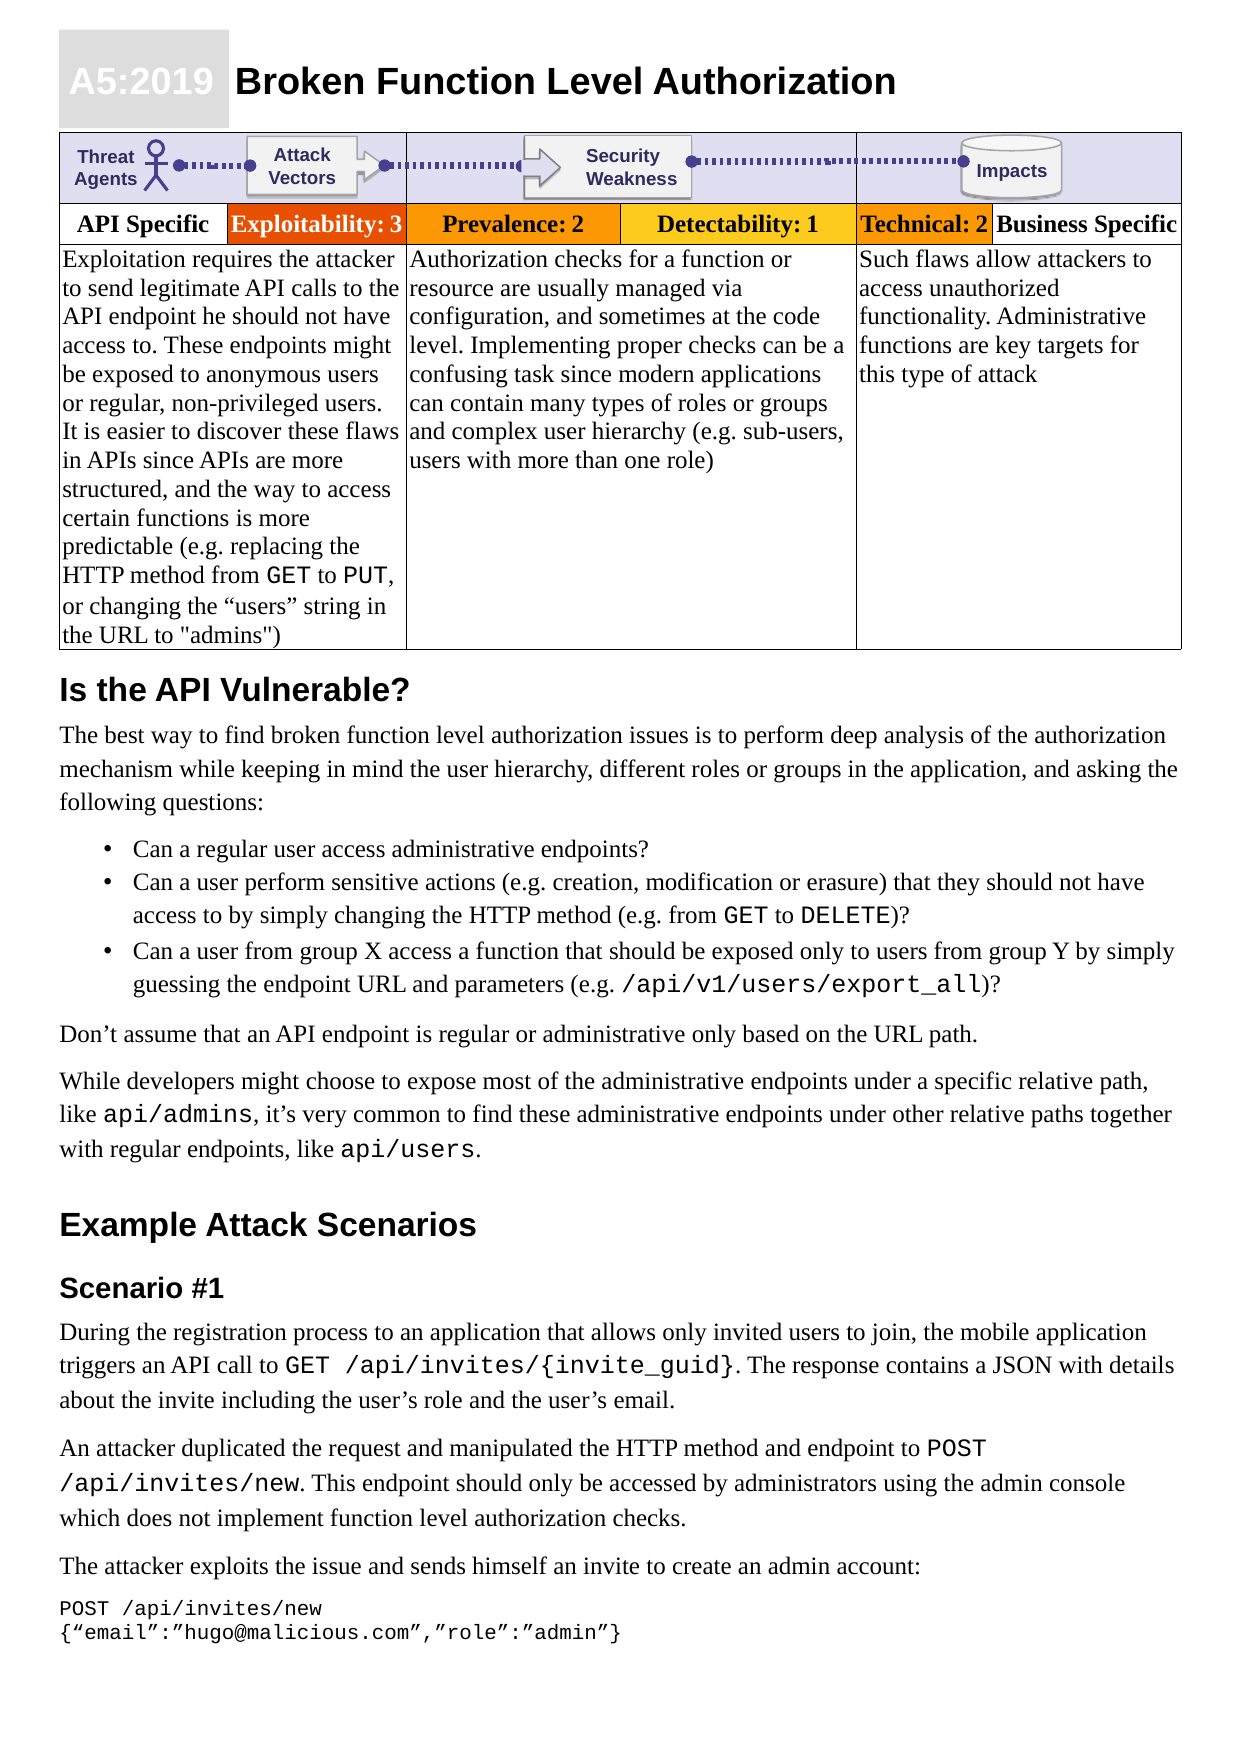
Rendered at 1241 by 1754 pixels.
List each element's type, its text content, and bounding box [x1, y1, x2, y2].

table_cell Exploitability: 3 [228, 204, 406, 244]
table_header [620, 133, 856, 203]
subtitle Example Attack Scenarios [59, 1205, 1181, 1244]
list Can a user from group X access a function that should be exposed only to users from group Y by simply guessing the endpoint URL and parameters (e.g. /api/v1/users/export_all)? [103, 936, 1181, 999]
text The best way to find broken function level authorization issues is to perform deep analysis of the authorization mechanism while keeping in mind the user hierarchy, different roles or groups in the application, and asking the following questions: [59, 721, 1181, 815]
table_header [992, 133, 1181, 203]
table_cell Exploitation requires the attacker to send legitimate API calls to the API endpoint he should not have access to. These endpoints might be exposed to anonymous users or regular, non-privileged users. It is easier to discover these flaws in APIs since APIs are more structured, and the way to access certain functions is more predictable (e.g. replacing the HTTP method from GET to PUT, or changing the “users” string in the URL to "admins") [60, 245, 406, 648]
table_cell Authorization checks for a function or resource are usually managed via configuration, and sometimes at the code level. Implementing proper checks can be a confusing task since modern applications can contain many types of roles or groups and complex user hierarchy (e.g. sub-users, users with more than one role) [407, 245, 856, 648]
table_cell Such flaws allow attackers to access unauthorized functionality. Administrative functions are key targets for this type of attack [857, 245, 1181, 648]
table_cell API Specific [60, 204, 227, 244]
text Don’t assume that an API endpoint is regular or administrative only based on the URL path. [59, 1019, 1181, 1047]
text During the registration process to an application that allows only invited users to join, the mobile application triggers an API call to GET /api/invites/{invite_guid}. The response contains a JSON with details about the invite including the user’s role and the user’s email. [59, 1317, 1181, 1414]
table_header [407, 133, 620, 203]
subtitle Is the API Vulnerable? [59, 669, 1181, 708]
table_header [857, 133, 992, 203]
table_cell Technical: 2 [857, 204, 992, 244]
text While developers might choose to expose most of the administrative endpoints under a specific relative path, like api/admins, it’s very common to find these administrative endpoints under other relative paths together with regular endpoints, like api/users. [59, 1066, 1181, 1165]
table_cell Business Specific [993, 204, 1181, 244]
list Can a user perform sensitive actions (e.g. creation, modification or erasure) that they should not have access to by simply changing the HTTP method (e.g. from GET to DELETE)? [103, 867, 1181, 931]
text The attacker exploits the issue and sends himself an invite to create an admin account: [59, 1551, 1181, 1579]
text POST /api/invites/new [59, 1598, 1181, 1622]
list Can a regular user access administrative endpoints? [103, 834, 1181, 863]
subtitle Scenario #1 [59, 1271, 1181, 1305]
text An attacker duplicated the request and manipulated the HTTP method and endpoint to POST /api/invites/new. This endpoint should only be accessed by administrators using the admin console which does not implement function level authorization checks. [59, 1433, 1181, 1532]
text {“email”:”hugo@malicious.com”,”role”:”admin”} [59, 1622, 1181, 1646]
table_cell Prevalence: 2 [407, 204, 620, 244]
table_header [60, 133, 227, 203]
table_header [227, 133, 406, 203]
table_cell Detectability: 1 [621, 204, 856, 244]
